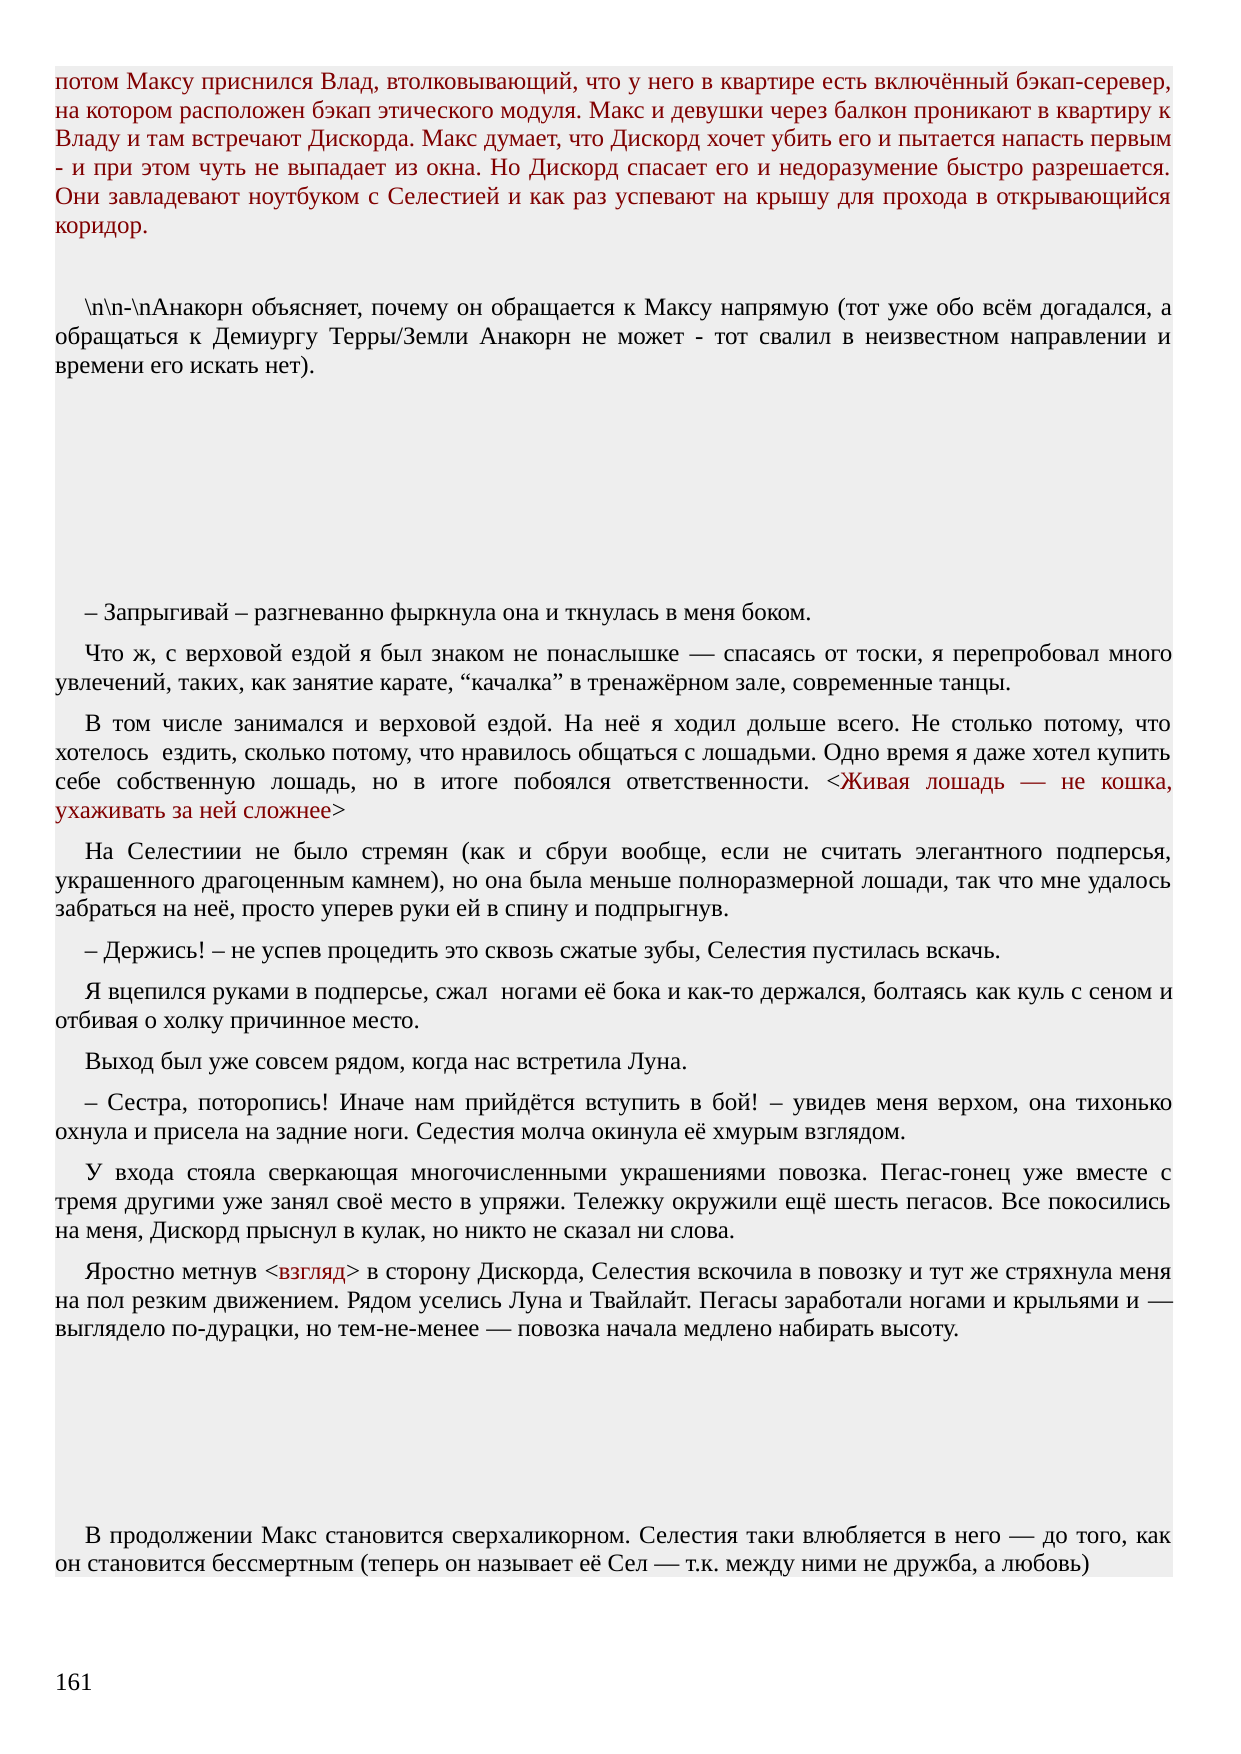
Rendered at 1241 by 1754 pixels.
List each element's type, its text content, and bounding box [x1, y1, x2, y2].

text Я вцепился руками в подперсье, сжал ногами её бока и как-то держался, болтаясь как куль с сеном и отбивая о холку причинное место. [55, 976, 1173, 1033]
text – Сестра, поторопись! Иначе нам прийдётся вступить в бой! – увидев меня верхом, она тихонько охнула и присела на задние ноги. Седестия молча окинула её хмурым взглядом. [55, 1087, 1173, 1145]
text В продолжении Макс становится сверхаликорном. Селестия таки влюбляется в него — до того, как он становится бессмертным (теперь он называет её Сел — т.к. между ними не дружба, а любовь) [55, 1520, 1173, 1577]
text Что ж, с верховой ездой я был знаком не понаслышке — спасаясь от тоски, я перепробовал много увлечений, таких, как занятие карате, “качалка” в тренажёрном зале, современные танцы. [55, 638, 1173, 696]
text потом Максу приснился Влад, втолковывающий, что у него в квартире есть включённый бэкап-серевер, на котором расположен бэкап этического модуля. Макс и девушки через балкон проникают в квартиру к Владу и там встречают Дискорда. Макс думает, что Дискорд хочет убить его и пытается напасть первым - и при этом чуть не выпадает из окна. Но Дискорд спасает его и недоразумение быстро разрешается. Они завладевают ноутбуком с Селестией и как раз успевают на крышу для прохода в открывающийся коридор. [55, 66, 1173, 238]
text В том числе занимался и верховой ездой. На неё я ходил дольше всего. Не столько потому, что хотелось ездить, сколько потому, что нравилось общаться с лошадьми. Одно время я даже хотел купить себе собственную лошадь, но в итоге побоялся ответственности. <Живая лошадь — не кошка, ухаживать за ней сложнее> [55, 708, 1173, 823]
text Яростно метнув <взгляд> в сторону Дискорда, Селестия вскочила в повозку и тут же стряхнула меня на пол резким движением. Рядом уселись Луна и Твайлайт. Пегасы заработали ногами и крыльями и — выглядело по-дурацки, но тем-не-менее — повозка начала медлено набирать высоту. [55, 1256, 1173, 1342]
text На Селестиии не было стремян (как и сбруи вообще, если не считать элегантного подперсья, украшенного драгоценным камнем), но она была меньше полноразмерной лошади, так что мне удалось забраться на неё, просто уперев руки ей в спину и подпрыгнув. [55, 836, 1173, 922]
text Выход был уже совсем рядом, когда нас встретила Луна. [55, 1046, 1173, 1075]
text – Запрыгивай – разгневанно фыркнула она и ткнулась в меня боком. [55, 597, 1173, 626]
text – Держись! – не успев процедить это сквозь сжатые зубы, Селестия пустилась вскачь. [55, 935, 1173, 963]
text У входа стояла сверкающая многочисленными украшениями повозка. Пегас-гонец уже вместе с тремя другими уже занял своё место в упряжи. Тележку окружили ещё шесть пегасов. Все покосились на меня, Дискорд прыснул в кулак, но никто не сказал ни слова. [55, 1157, 1173, 1243]
text \n\n-\nАнакорн объясняет, почему он обращается к Максу напрямую (тот уже обо всём догадался, а обращаться к Демиургу Терры/Земли Анакорн не может - тот свалил в неизвестном направлении и времени его искать нет). [55, 292, 1173, 378]
